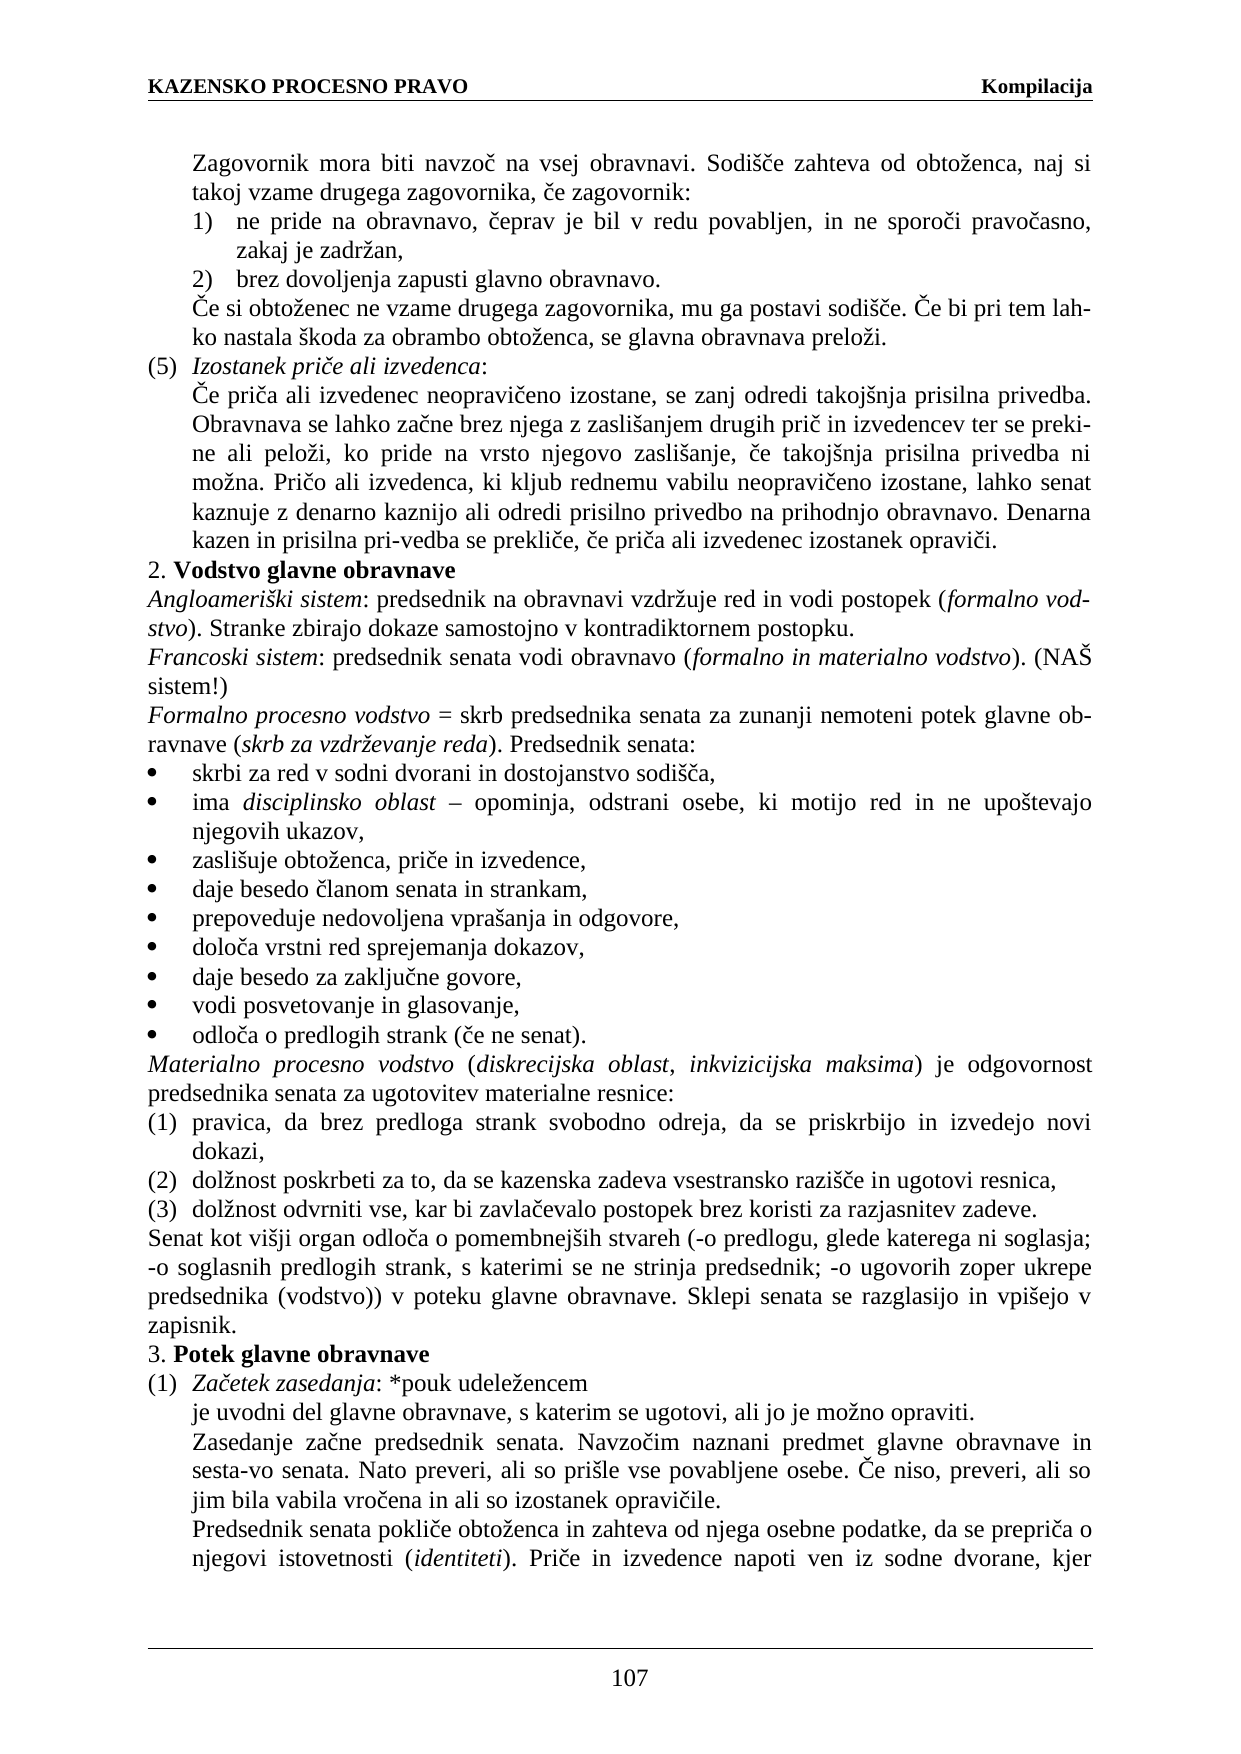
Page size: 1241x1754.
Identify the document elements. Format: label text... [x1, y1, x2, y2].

list Začetek zasedanja: *pouk udeležencem [148, 1368, 1093, 1397]
list ne pride na obravnavo, čeprav je bil v redu povabljen, in ne sporoči pravočasno, zakaj je zadržan, [192, 206, 1093, 264]
list dolžnost odvrniti vse, kar bi zavlačevalo postopek brez koristi za razjasnitev zadeve. [148, 1194, 1093, 1223]
text 2. Vodstvo glavne obravnave [148, 554, 1093, 583]
list zaslišuje obtoženca, priče in izvedence, [148, 845, 1093, 874]
text Zasedanje začne predsednik senata. Navzočim naznani predmet glavne obravnave in sesta-vo senata. Nato preveri, ali so prišle vse povabljene osebe. Če niso, preveri, ali so jim bila vabila vročena in ali so izostanek opravičile. [192, 1426, 1093, 1513]
list pravica, da brez predloga strank svobodno odreja, da se priskrbijo in izvedejo novi dokazi, [148, 1107, 1093, 1165]
list odloča o predlogih strank (če ne senat). [148, 1019, 1093, 1048]
list vodi posvetovanje in glasovanje, [148, 990, 1093, 1019]
list prepoveduje nedovoljena vprašanja in odgovore, [148, 903, 1093, 932]
list Izostanek priče ali izvedenca: [148, 351, 1093, 380]
list daje besedo članom senata in strankam, [148, 874, 1093, 903]
text Materialno procesno vodstvo (diskrecijska oblast, inkvizicijska maksima) je odgovornost predsednika senata za ugotovitev materialne resnice: [148, 1048, 1093, 1107]
text Formalno procesno vodstvo = skrb predsednika senata za zunanji nemoteni potek glavne ob-ravnave (skrb za vzdrževanje reda). Predsednik senata: [148, 700, 1093, 758]
list skrbi za red v sodni dvorani in dostojanstvo sodišča, [148, 758, 1093, 787]
text je uvodni del glavne obravnave, s katerim se ugotovi, ali jo je možno opraviti. [192, 1397, 1093, 1426]
text Če si obtoženec ne vzame drugega zagovornika, mu ga postavi sodišče. Če bi pri tem lah-ko nastala škoda za obrambo obtoženca, se glavna obravnava preloži. [192, 293, 1093, 351]
list ima disciplinsko oblast – opominja, odstrani osebe, ki motijo red in ne upoštevajo njegovih ukazov, [148, 787, 1093, 845]
text Angloameriški sistem: predsednik na obravnavi vzdržuje red in vodi postopek (formalno vod-stvo). Stranke zbirajo dokaze samostojno v kontradiktornem postopku. [148, 583, 1093, 642]
text Zagovornik mora biti navzoč na vsej obravnavi. Sodišče zahteva od obtoženca, naj si takoj vzame drugega zagovornika, če zagovornik: [192, 148, 1093, 206]
list določa vrstni red sprejemanja dokazov, [148, 932, 1093, 961]
list daje besedo za zaključne govore, [148, 961, 1093, 990]
text Predsednik senata pokliče obtoženca in zahteva od njega osebne podatke, da se prepriča o njegovi istovetnosti (identiteti). Priče in izvedence napoti ven iz sodne dvorane, kjer [192, 1513, 1093, 1572]
text Senat kot višji organ odloča o pomembnejših stvareh (-o predlogu, glede katerega ni soglasja; -o soglasnih predlogih strank, s katerimi se ne strinja predsednik; -o ugovorih zoper ukrepe predsednika (vodstvo)) v poteku glavne obravnave. Sklepi senata se razglasijo in vpišejo v zapisnik. [148, 1223, 1093, 1339]
list dolžnost poskrbeti za to, da se kazenska zadeva vsestransko razišče in ugotovi resnica, [148, 1165, 1093, 1194]
text Če priča ali izvedenec neopravičeno izostane, se zanj odredi takojšnja prisilna privedba. Obravnava se lahko začne brez njega z zaslišanjem drugih prič in izvedencev ter se preki-ne ali peloži, ko pride na vrsto njegovo zaslišanje, če takojšnja prisilna privedba ni možna. Pričo ali izvedenca, ki kljub rednemu vabilu neopravičeno izostane, lahko senat kaznuje z denarno kaznijo ali odredi prisilno privedbo na prihodnjo obravnavo. Denarna kazen in prisilna pri-vedba se prekliče, če priča ali izvedenec izostanek opraviči. [192, 380, 1093, 554]
text 3. Potek glavne obravnave [148, 1339, 1093, 1368]
list brez dovoljenja zapusti glavno obravnavo. [192, 264, 1093, 293]
text Francoski sistem: predsednik senata vodi obravnavo (formalno in materialno vodstvo). (NAŠ sistem!) [148, 642, 1093, 700]
